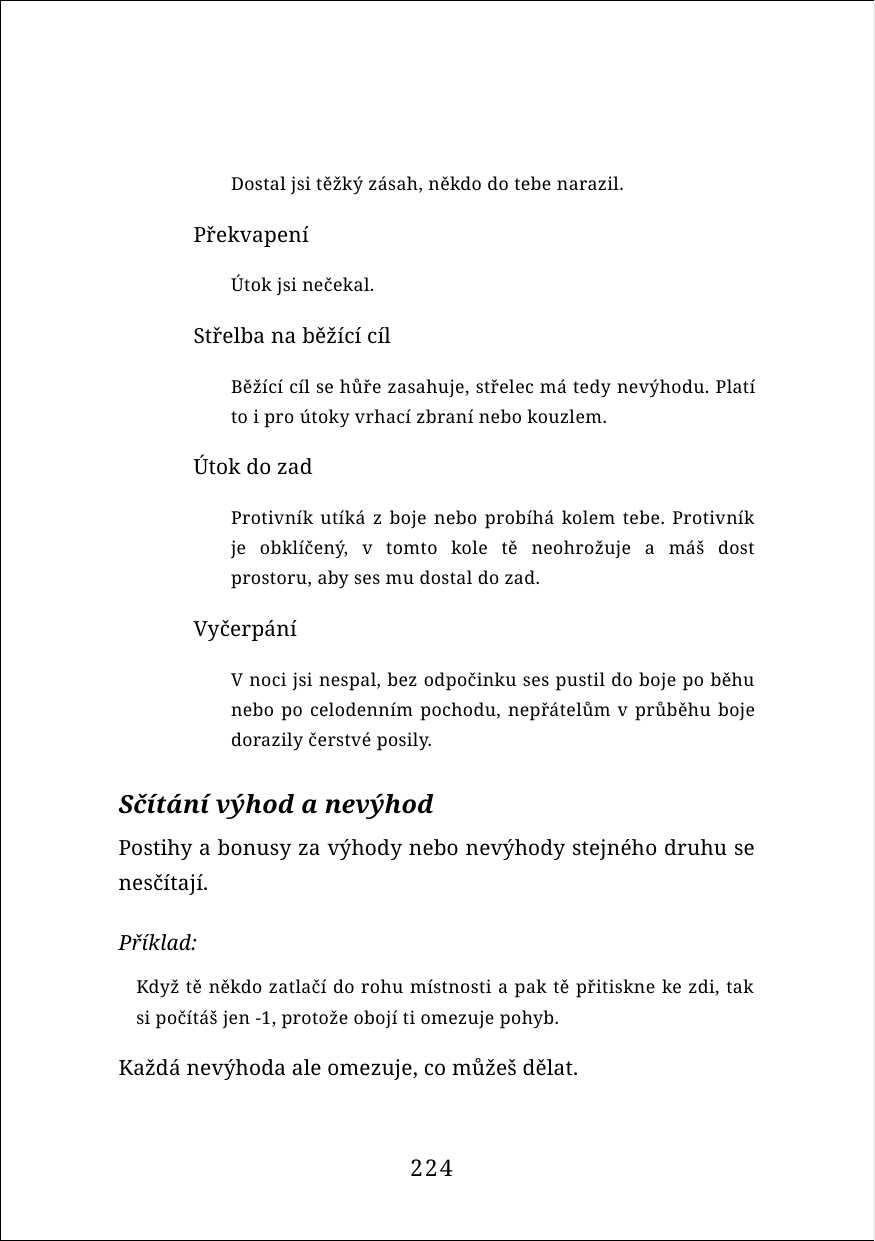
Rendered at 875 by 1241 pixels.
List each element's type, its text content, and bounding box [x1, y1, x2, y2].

list Střelba na běžící cíl [156, 321, 756, 349]
list Protivník utíká z boje nebo probíhá kolem tebe. Protivník je obklíčený, v tomto kole tě neohrožuje a máš dost prostoru, aby ses mu dostal do zad. [193, 505, 756, 590]
text Každá nevýhoda ale omezuje, co můžeš dělat. [118, 1053, 756, 1081]
list Útok do zad [156, 452, 756, 481]
list Běžící cíl se hůře zasahuje, střelec má tedy nevýhodu. Platí to i pro útoky vrhací zbraní nebo kouzlem. [193, 374, 756, 428]
list Vyčerpání [156, 614, 756, 642]
text Když tě někdo zatlačí do rohu místnosti a pak tě přitiskne ke zdi, tak si počítáš jen -1, protože obojí ti omezuje pohyb. [136, 975, 756, 1029]
list Dostal jsi těžký zásah, někdo do tebe narazil. [193, 172, 756, 196]
list V noci jsi nespal, bez odpočinku ses pustil do boje po běhu nebo po celodenním pochodu, nepřátelům v průběhu boje dorazily čerstvé posily. [193, 667, 756, 752]
text Příklad: [118, 928, 756, 956]
list Útok jsi nečekal. [193, 273, 756, 297]
subtitle Sčítání výhod a nevýhod [118, 787, 756, 821]
list Překvapení [156, 220, 756, 248]
text Postihy a bonusy za výhody nebo nevýhody stejného druhu se nesčítají. [118, 833, 756, 897]
